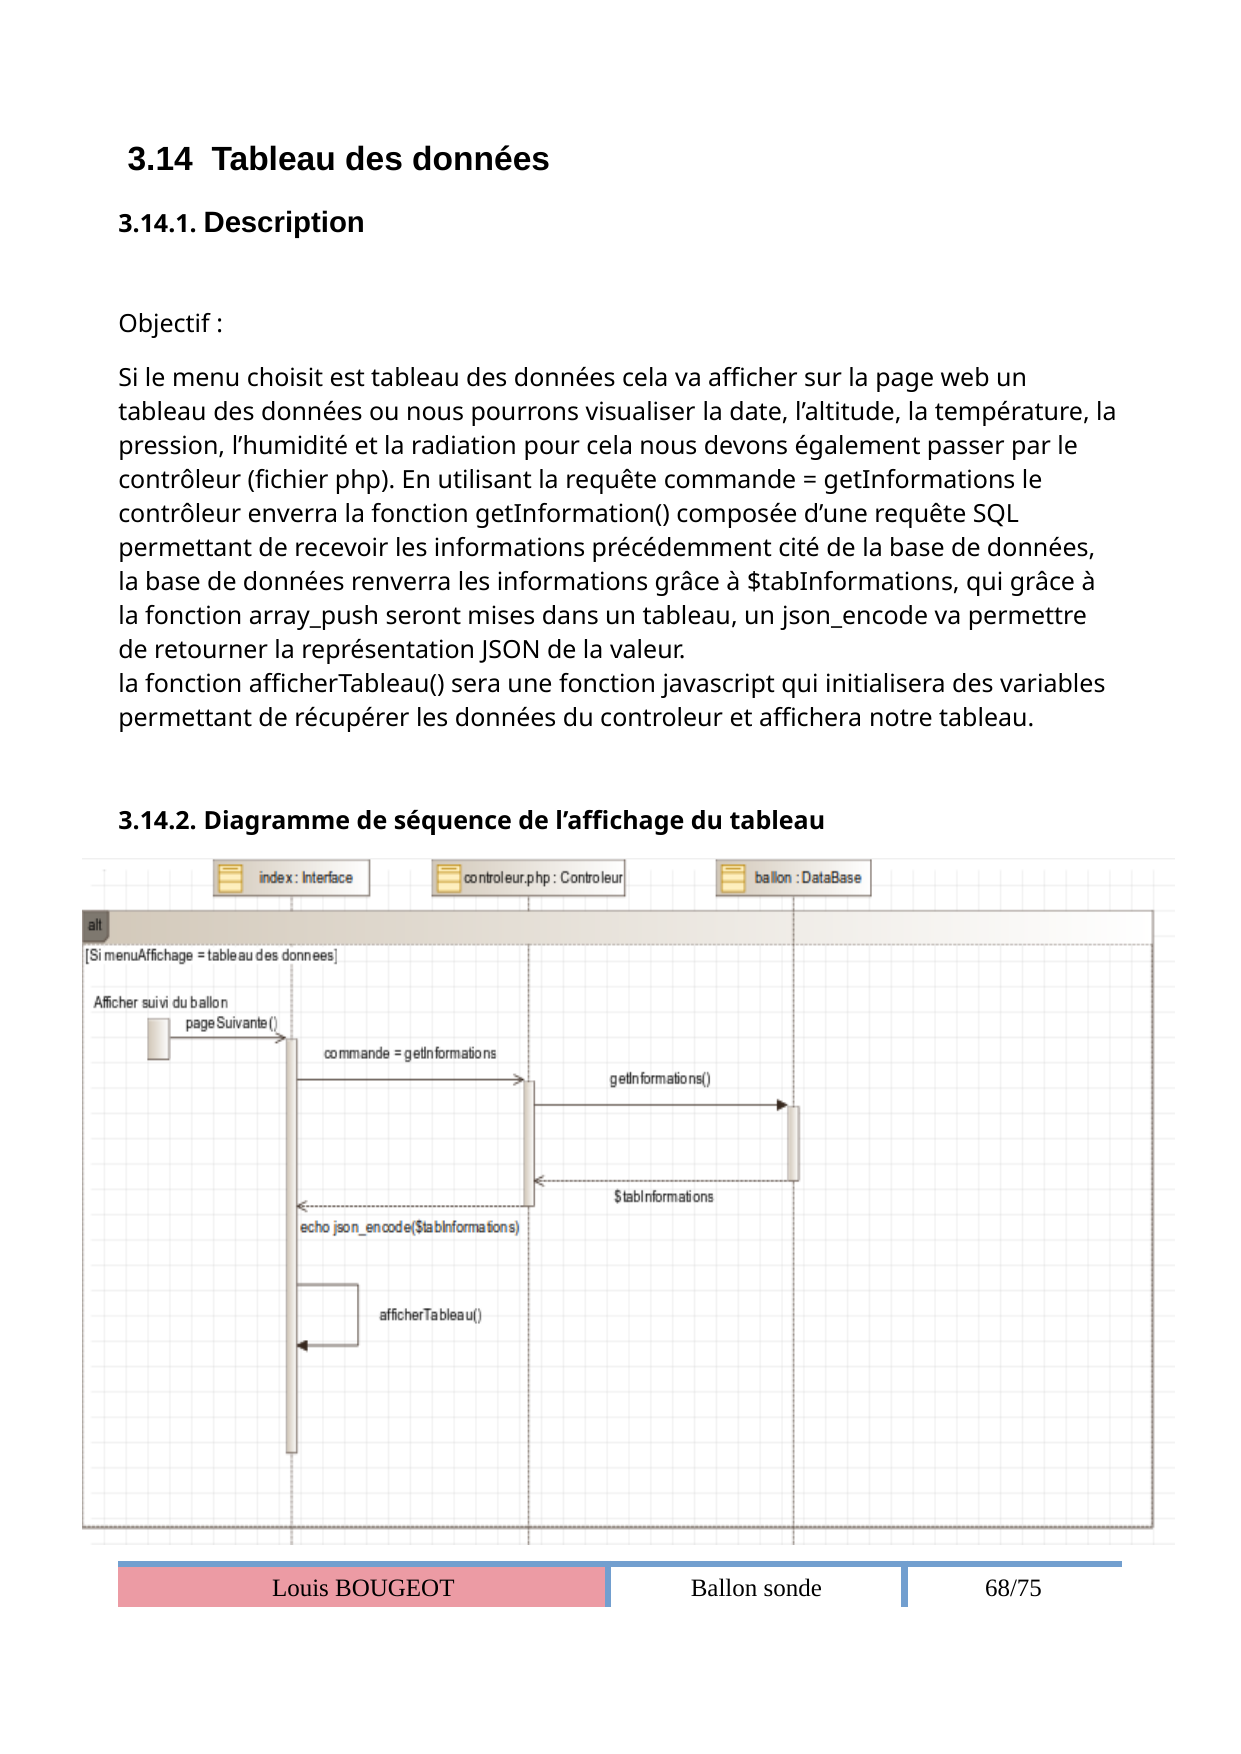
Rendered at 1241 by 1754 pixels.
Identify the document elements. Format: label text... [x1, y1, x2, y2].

subtitle Tableau des données [118, 139, 1122, 178]
picture [82, 858, 1175, 1545]
subtitle Description [118, 205, 1122, 239]
text Si le menu choisit est tableau des données cela va afficher sur la page web un tableau des données ou nous pourrons visualiser la date, l’altitude, la température, la pression, l’humidité et la radiation pour cela nous devons également passer par le contrôleur (fichier php). En utilisant la requête commande = getInformations le contrôleur enverra la fonction getInformation() composée d’une requête SQL permettant de recevoir les informations précédemment cité de la base de données, la base de données renverra les informations grâce à $tabInformations, qui grâce à la fonction array_push seront mises dans un tableau, un json_encode va permettre de retourner la représentation JSON de la valeur. [118, 359, 1122, 666]
subtitle Diagramme de séquence de l’affichage du tableau [118, 802, 1122, 837]
text Objectif : [118, 306, 1122, 340]
text la fonction afficherTableau() sera une fonction javascript qui initialisera des variables permettant de récupérer les données du controleur et affichera notre tableau. [118, 666, 1122, 734]
